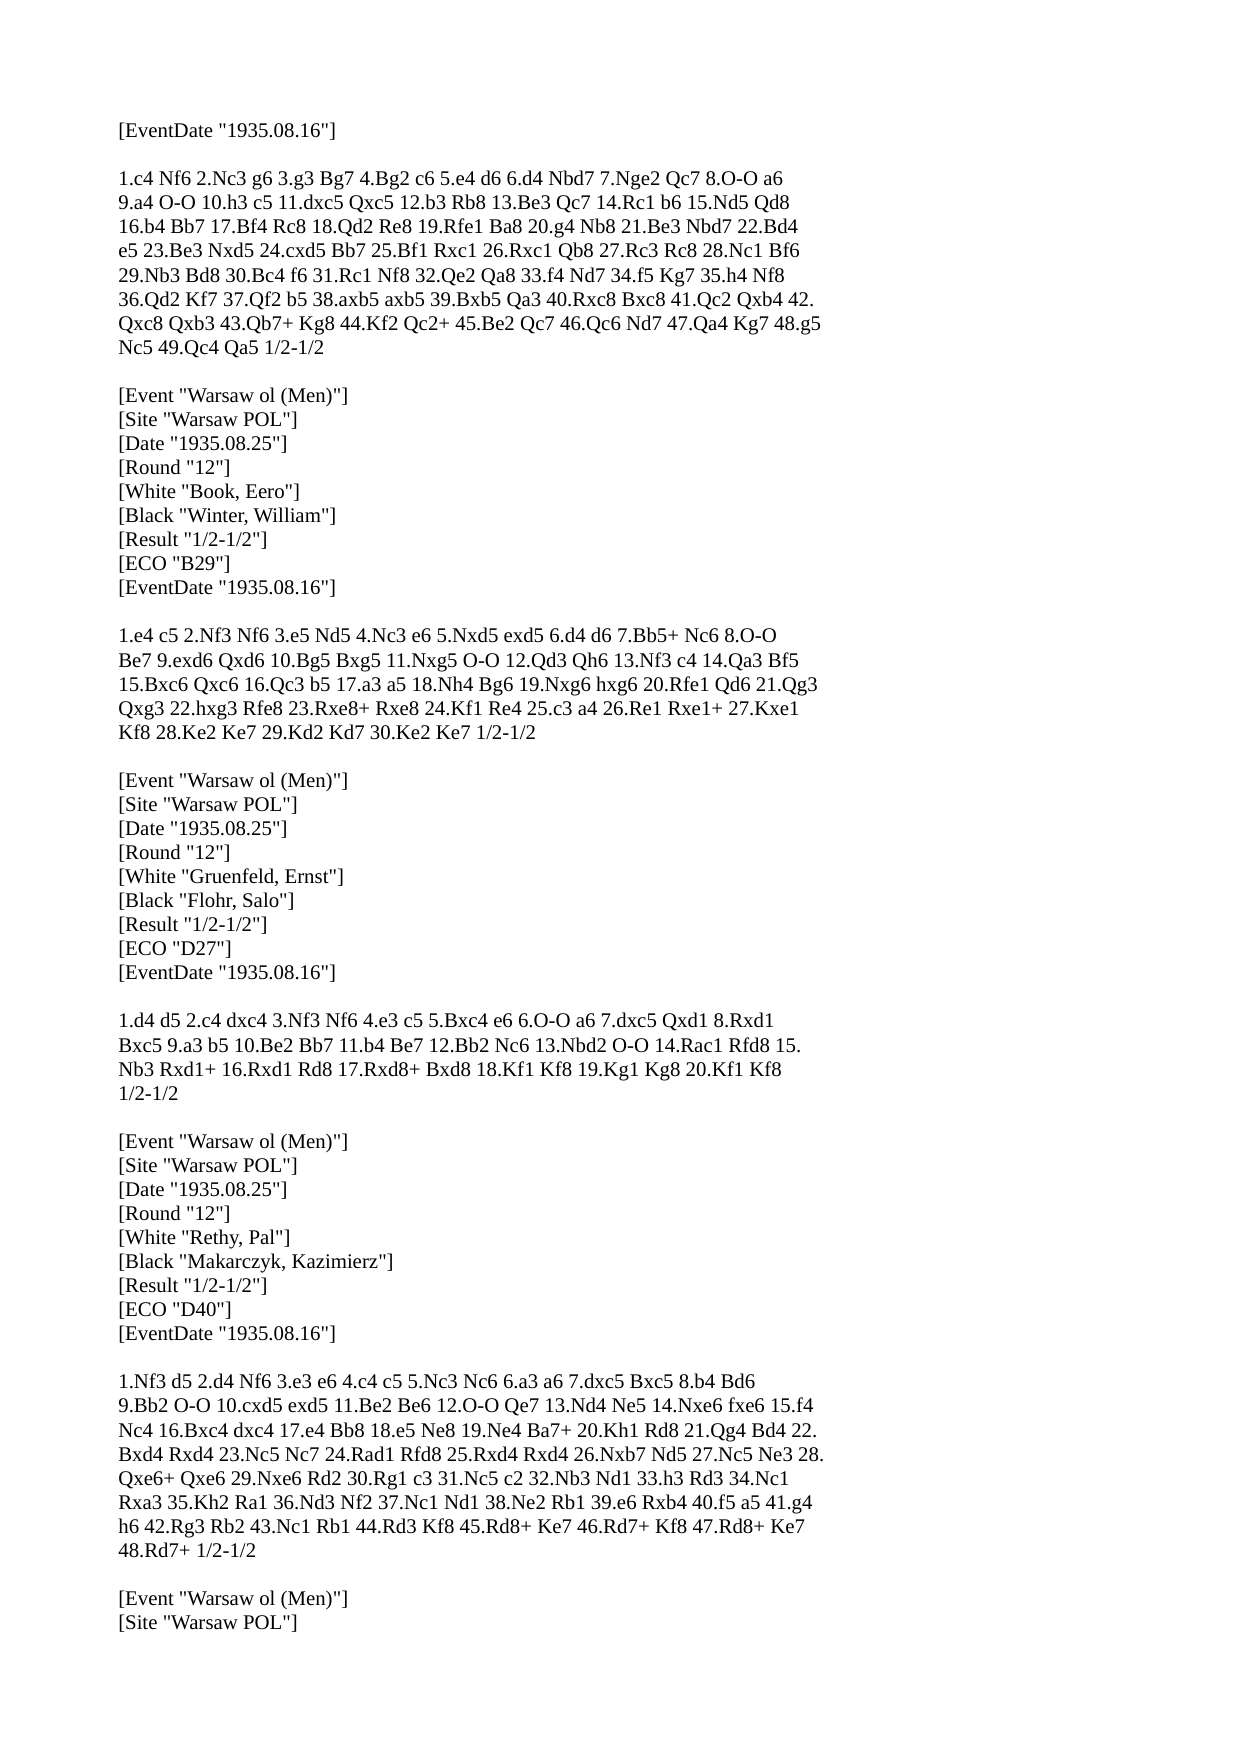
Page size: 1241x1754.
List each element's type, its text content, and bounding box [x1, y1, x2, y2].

text e5 23.Be3 Nxd5 24.cxd5 Bb7 25.Bf1 Rxc1 26.Rxc1 Qb8 27.Rc3 Rc8 28.Nc1 Bf6 [118, 238, 1122, 262]
text Qxg3 22.hxg3 Rfe8 23.Rxe8+ Rxe8 24.Kf1 Re4 25.c3 a4 26.Re1 Rxe1+ 27.Kxe1 [118, 696, 1122, 720]
text [EventDate "1935.08.16"] [118, 118, 1122, 142]
text Kf8 28.Ke2 Ke7 29.Kd2 Kd7 30.Ke2 Ke7 1/2-1/2 [118, 720, 1122, 744]
text [Event "Warsaw ol (Men)"] [118, 383, 1122, 407]
text 9.Bb2 O-O 10.cxd5 exd5 11.Be2 Be6 12.O-O Qe7 13.Nd4 Ne5 14.Nxe6 fxe6 15.f4 [118, 1393, 1122, 1417]
text Bxc5 9.a3 b5 10.Be2 Bb7 11.b4 Be7 12.Bb2 Nc6 13.Nbd2 O-O 14.Rac1 Rfd8 15. [118, 1032, 1122, 1057]
text [Site "Warsaw POL"] [118, 1153, 1122, 1177]
text [Round "12"] [118, 1201, 1122, 1225]
text Be7 9.exd6 Qxd6 10.Bg5 Bxg5 11.Nxg5 O-O 12.Qd3 Qh6 13.Nf3 c4 14.Qa3 Bf5 [118, 647, 1122, 672]
text Nb3 Rxd1+ 16.Rxd1 Rd8 17.Rxd8+ Bxd8 18.Kf1 Kf8 19.Kg1 Kg8 20.Kf1 Kf8 [118, 1057, 1122, 1081]
text [EventDate "1935.08.16"] [118, 1321, 1122, 1345]
text 1.e4 c5 2.Nf3 Nf6 3.e5 Nd5 4.Nc3 e6 5.Nxd5 exd5 6.d4 d6 7.Bb5+ Nc6 8.O-O [118, 623, 1122, 647]
text [Result "1/2-1/2"] [118, 1273, 1122, 1297]
text 1/2-1/2 [118, 1081, 1122, 1105]
text [Black "Flohr, Salo"] [118, 888, 1122, 912]
text 36.Qd2 Kf7 37.Qf2 b5 38.axb5 axb5 39.Bxb5 Qa3 40.Rxc8 Bxc8 41.Qc2 Qxb4 42. [118, 287, 1122, 311]
text [Event "Warsaw ol (Men)"] [118, 1586, 1122, 1610]
text Nc5 49.Qc4 Qa5 1/2-1/2 [118, 335, 1122, 359]
text [Site "Warsaw POL"] [118, 407, 1122, 431]
text [Event "Warsaw ol (Men)"] [118, 768, 1122, 792]
text Qxc8 Qxb3 43.Qb7+ Kg8 44.Kf2 Qc2+ 45.Be2 Qc7 46.Qc6 Nd7 47.Qa4 Kg7 48.g5 [118, 311, 1122, 335]
text Rxa3 35.Kh2 Ra1 36.Nd3 Nf2 37.Nc1 Nd1 38.Ne2 Rb1 39.e6 Rxb4 40.f5 a5 41.g4 [118, 1490, 1122, 1514]
text [Result "1/2-1/2"] [118, 912, 1122, 936]
text [Result "1/2-1/2"] [118, 527, 1122, 551]
text 16.b4 Bb7 17.Bf4 Rc8 18.Qd2 Re8 19.Rfe1 Ba8 20.g4 Nb8 21.Be3 Nbd7 22.Bd4 [118, 214, 1122, 238]
text [EventDate "1935.08.16"] [118, 575, 1122, 599]
text h6 42.Rg3 Rb2 43.Nc1 Rb1 44.Rd3 Kf8 45.Rd8+ Ke7 46.Rd7+ Kf8 47.Rd8+ Ke7 [118, 1514, 1122, 1538]
text [ECO "B29"] [118, 551, 1122, 575]
text 9.a4 O-O 10.h3 c5 11.dxc5 Qxc5 12.b3 Rb8 13.Be3 Qc7 14.Rc1 b6 15.Nd5 Qd8 [118, 190, 1122, 214]
text 1.c4 Nf6 2.Nc3 g6 3.g3 Bg7 4.Bg2 c6 5.e4 d6 6.d4 Nbd7 7.Nge2 Qc7 8.O-O a6 [118, 166, 1122, 190]
text [White "Book, Eero"] [118, 479, 1122, 503]
text [Date "1935.08.25"] [118, 816, 1122, 840]
text [Date "1935.08.25"] [118, 1177, 1122, 1201]
text [Site "Warsaw POL"] [118, 792, 1122, 816]
text [EventDate "1935.08.16"] [118, 960, 1122, 984]
text [Black "Makarczyk, Kazimierz"] [118, 1249, 1122, 1273]
text Bxd4 Rxd4 23.Nc5 Nc7 24.Rad1 Rfd8 25.Rxd4 Rxd4 26.Nxb7 Nd5 27.Nc5 Ne3 28. [118, 1442, 1122, 1466]
text [White "Rethy, Pal"] [118, 1225, 1122, 1249]
text [Site "Warsaw POL"] [118, 1610, 1122, 1634]
text Qxe6+ Qxe6 29.Nxe6 Rd2 30.Rg1 c3 31.Nc5 c2 32.Nb3 Nd1 33.h3 Rd3 34.Nc1 [118, 1466, 1122, 1490]
text [Event "Warsaw ol (Men)"] [118, 1129, 1122, 1153]
text 29.Nb3 Bd8 30.Bc4 f6 31.Rc1 Nf8 32.Qe2 Qa8 33.f4 Nd7 34.f5 Kg7 35.h4 Nf8 [118, 262, 1122, 287]
text 48.Rd7+ 1/2-1/2 [118, 1538, 1122, 1562]
text [Round "12"] [118, 455, 1122, 479]
text [White "Gruenfeld, Ernst"] [118, 864, 1122, 888]
text 15.Bxc6 Qxc6 16.Qc3 b5 17.a3 a5 18.Nh4 Bg6 19.Nxg6 hxg6 20.Rfe1 Qd6 21.Qg3 [118, 672, 1122, 696]
text [ECO "D27"] [118, 936, 1122, 960]
text [Round "12"] [118, 840, 1122, 864]
text [ECO "D40"] [118, 1297, 1122, 1321]
text [Date "1935.08.25"] [118, 431, 1122, 455]
text 1.d4 d5 2.c4 dxc4 3.Nf3 Nf6 4.e3 c5 5.Bxc4 e6 6.O-O a6 7.dxc5 Qxd1 8.Rxd1 [118, 1008, 1122, 1032]
text [Black "Winter, William"] [118, 503, 1122, 527]
text Nc4 16.Bxc4 dxc4 17.e4 Bb8 18.e5 Ne8 19.Ne4 Ba7+ 20.Kh1 Rd8 21.Qg4 Bd4 22. [118, 1417, 1122, 1442]
text 1.Nf3 d5 2.d4 Nf6 3.e3 e6 4.c4 c5 5.Nc3 Nc6 6.a3 a6 7.dxc5 Bxc5 8.b4 Bd6 [118, 1369, 1122, 1393]
